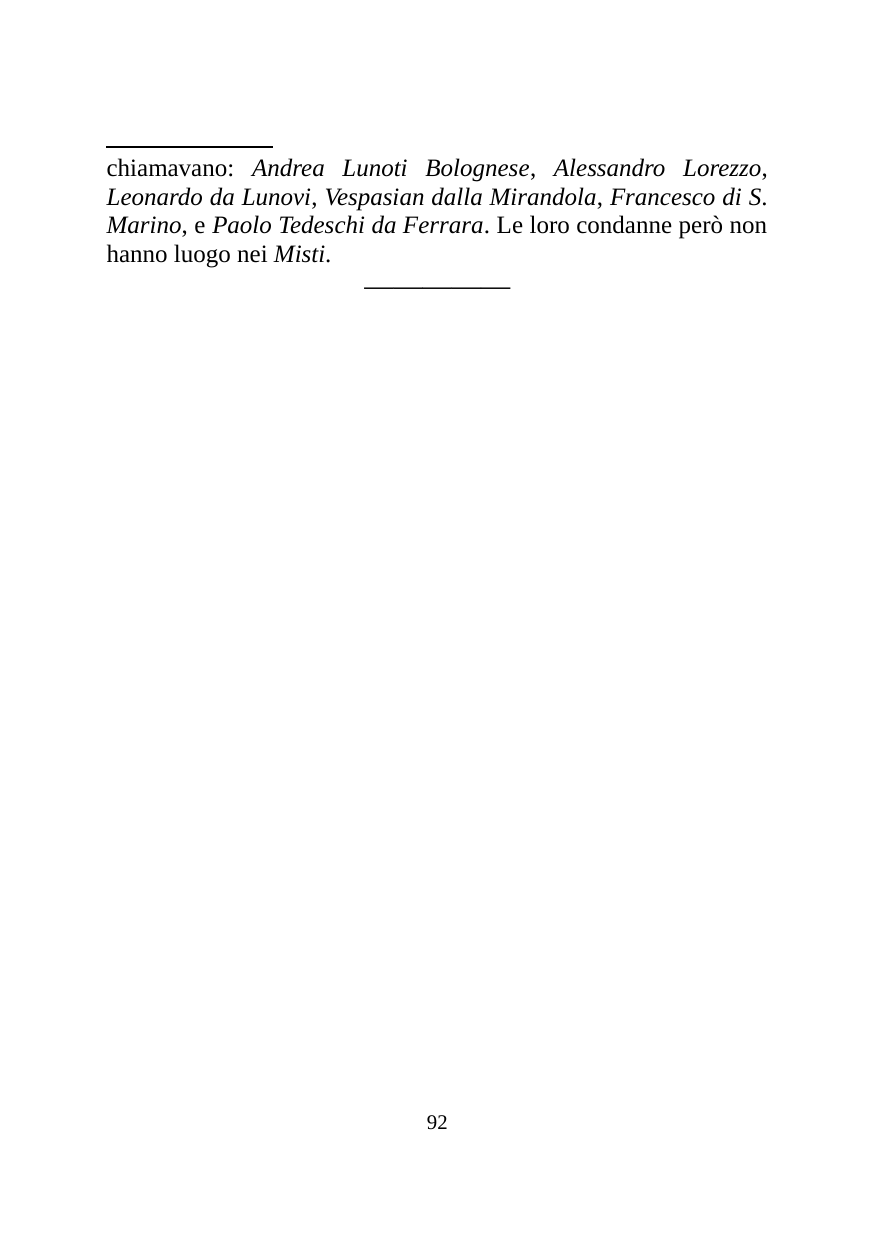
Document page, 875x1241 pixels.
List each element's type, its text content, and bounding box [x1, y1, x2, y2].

subtitle ――――― [106, 268, 768, 301]
text chiamavano: Andrea Lunoti Bolognese, Alessandro Lorezzo, Leonardo da Lunovi, Vespasian dalla Mirandola, Francesco di S. Marino, e Paolo Tedeschi da Ferrara. Le loro condanne però non hanno luogo nei Misti. [106, 153, 768, 268]
